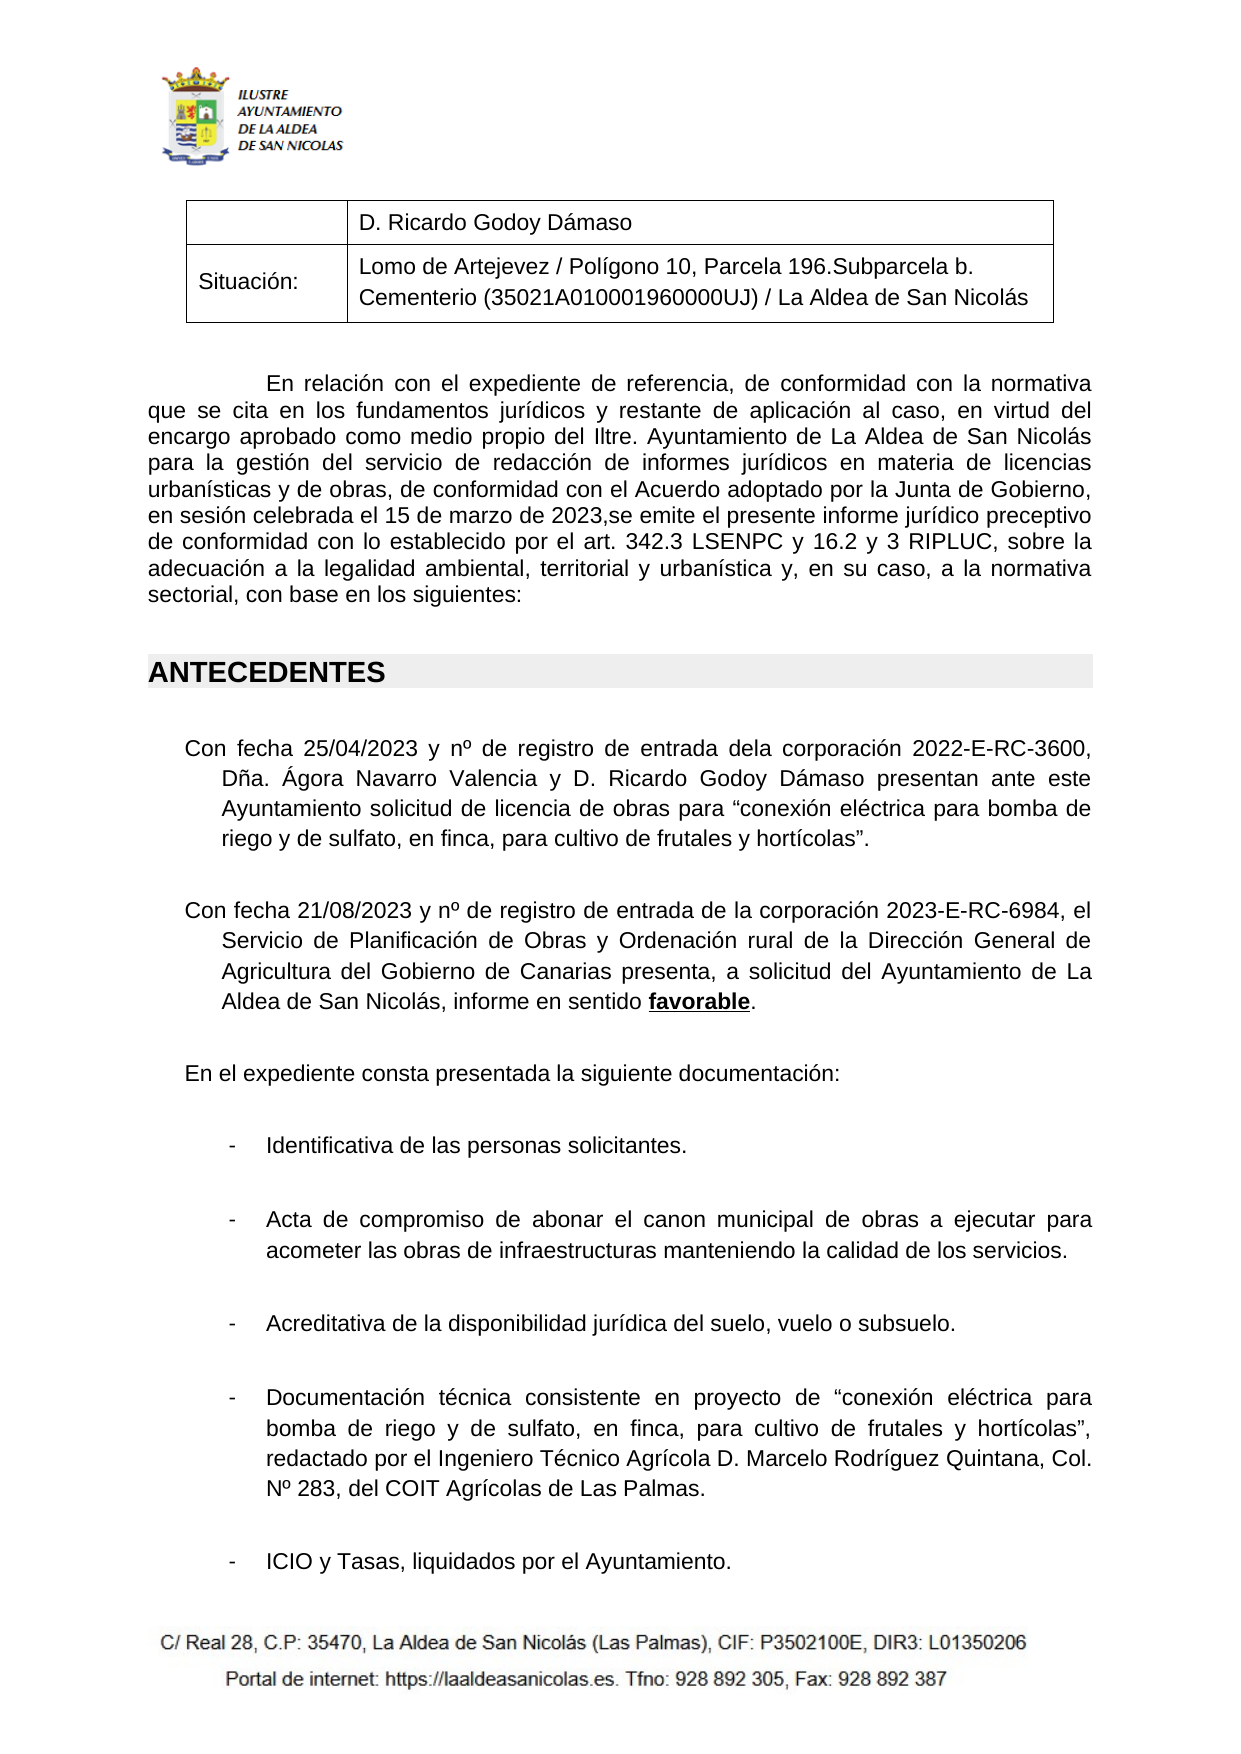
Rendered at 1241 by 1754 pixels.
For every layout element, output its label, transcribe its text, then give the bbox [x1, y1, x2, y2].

table_cell D. Ricardo Godoy Dámaso [348, 201, 1053, 244]
table_cell [187, 201, 347, 244]
subtitle ANTECEDENTES [148, 654, 1093, 688]
list Con fecha 21/08/2023 y nº de registro de entrada de la corporación 2023-E-RC-6984, el Servicio de Planificación de Obras y Ordenación rural de la Dirección General de Agricultura del Gobierno de Canarias presenta, a solicitud del Ayuntamiento de La Aldea de San Nicolás, informe en sentido favorable. [184, 897, 1093, 1014]
list Acreditativa de la disponibilidad jurídica del suelo, vuelo o subsuelo. [228, 1309, 1093, 1337]
list ICIO y Tasas, liquidados por el Ayuntamiento. [228, 1547, 1093, 1575]
list En el expediente consta presentada la siguiente documentación: [184, 1060, 1093, 1086]
picture [148, 59, 359, 173]
table_cell Lomo de Artejevez / Polígono 10, Parcela 196.Subparcela b. Cementerio (35021A010001960000UJ) / La Aldea de San Nicolás [348, 245, 1053, 322]
picture [148, 1626, 1034, 1695]
text En relación con el expediente de referencia, de conformidad con la normativa que se cita en los fundamentos jurídicos y restante de aplicación al caso, en virtud del encargo aprobado como medio propio del Iltre. Ayuntamiento de La Aldea de San Nicolás para la gestión del servicio de redacción de informes jurídicos en materia de licencias urbanísticas y de obras, de conformidad con el Acuerdo adoptado por la Junta de Gobierno, en sesión celebrada el 15 de marzo de 2023,se emite el presente informe jurídico preceptivo de conformidad con lo establecido por el art. 342.3 LSENPC y 16.2 y 3 RIPLUC, sobre la adecuación a la legalidad ambiental, territorial y urbanística y, en su caso, a la normativa sectorial, con base en los siguientes: [148, 370, 1093, 607]
list Con fecha 25/04/2023 y nº de registro de entrada dela corporación 2022-E-RC-3600, Dña. Ágora Navarro Valencia y D. Ricardo Godoy Dámaso presentan ante este Ayuntamiento solicitud de licencia de obras para “conexión eléctrica para bomba de riego y de sulfato, en finca, para cultivo de frutales y hortícolas”. [184, 735, 1093, 852]
table_cell Situación: [187, 245, 347, 322]
list Identificativa de las personas solicitantes. [228, 1132, 1093, 1160]
list Acta de compromiso de abonar el canon municipal de obras a ejecutar para acometer las obras de infraestructuras manteniendo la calidad de los servicios. [228, 1206, 1093, 1264]
list Documentación técnica consistente en proyecto de “conexión eléctrica para bomba de riego y de sulfato, en finca, para cultivo de frutales y hortícolas”, redactado por el Ingeniero Técnico Agrícola D. Marcelo Rodríguez Quintana, Col. Nº 283, del COIT Agrícolas de Las Palmas. [228, 1383, 1093, 1502]
